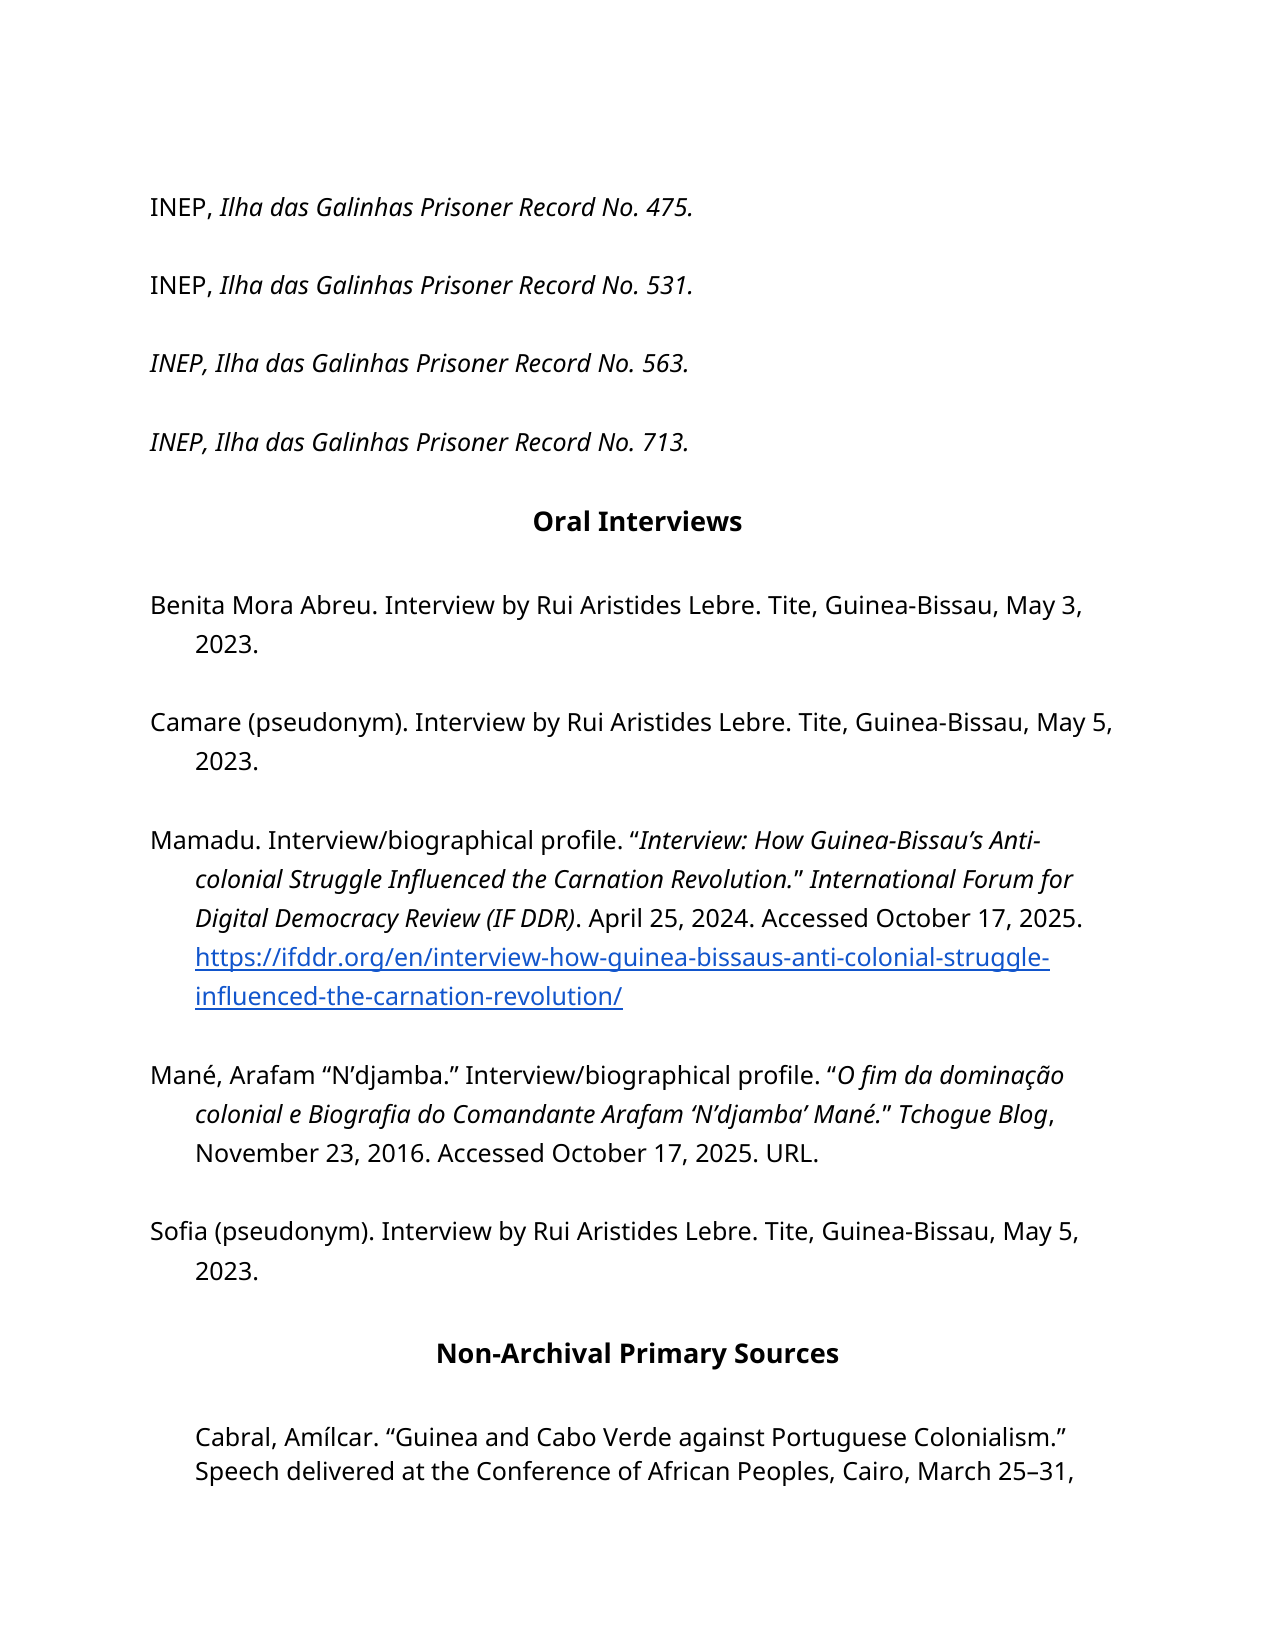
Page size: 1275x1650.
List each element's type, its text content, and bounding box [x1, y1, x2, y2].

text Mamadu. Interview/biographical profile. “Interview: How Guinea-Bissau’s Anti-colonial Struggle Influenced the Carnation Revolution.” International Forum for Digital Democracy Review (IF DDR). April 25, 2024. Accessed October 17, 2025. https://ifddr.org/en/interview-how-guinea-bissaus-anti-colonial-struggle-influenced-the-carnation-revolution/ [150, 822, 1125, 1013]
text INEP, Ilha das Galinhas Prisoner Record No. 475. [150, 189, 1125, 223]
text INEP, Ilha das Galinhas Prisoner Record No. 531. [150, 267, 1125, 302]
text INEP, Ilha das Galinhas Prisoner Record No. 713. [150, 424, 1125, 458]
text Benita Mora Abreu. Interview by Rui Aristides Lebre. Tite, Guinea-Bissau, May 3, 2023. [150, 587, 1125, 661]
text Mané, Arafam “N’djamba.” Interview/biographical profile. “O fim da dominação colonial e Biografia do Comandante Arafam ‘N’djamba’ Mané.” Tchogue Blog, November 23, 2016. Accessed October 17, 2025. URL. [150, 1057, 1125, 1170]
text Cabral, Amílcar. “Guinea and Cabo Verde against Portuguese Colonialism.” Speech delivered at the Conference of African Peoples, Cairo, March 25–31, [195, 1419, 1125, 1488]
text Non-Archival Primary Sources [150, 1335, 1125, 1372]
text INEP, Ilha das Galinhas Prisoner Record No. 563. [150, 346, 1125, 380]
text Oral Interviews [150, 502, 1125, 539]
text Sofia (pseudonym). Interview by Rui Aristides Lebre. Tite, Guinea-Bissau, May 5, 2023. [150, 1214, 1125, 1287]
text Camare (pseudonym). Interview by Rui Aristides Lebre. Tite, Guinea-Bissau, May 5, 2023. [150, 705, 1125, 778]
